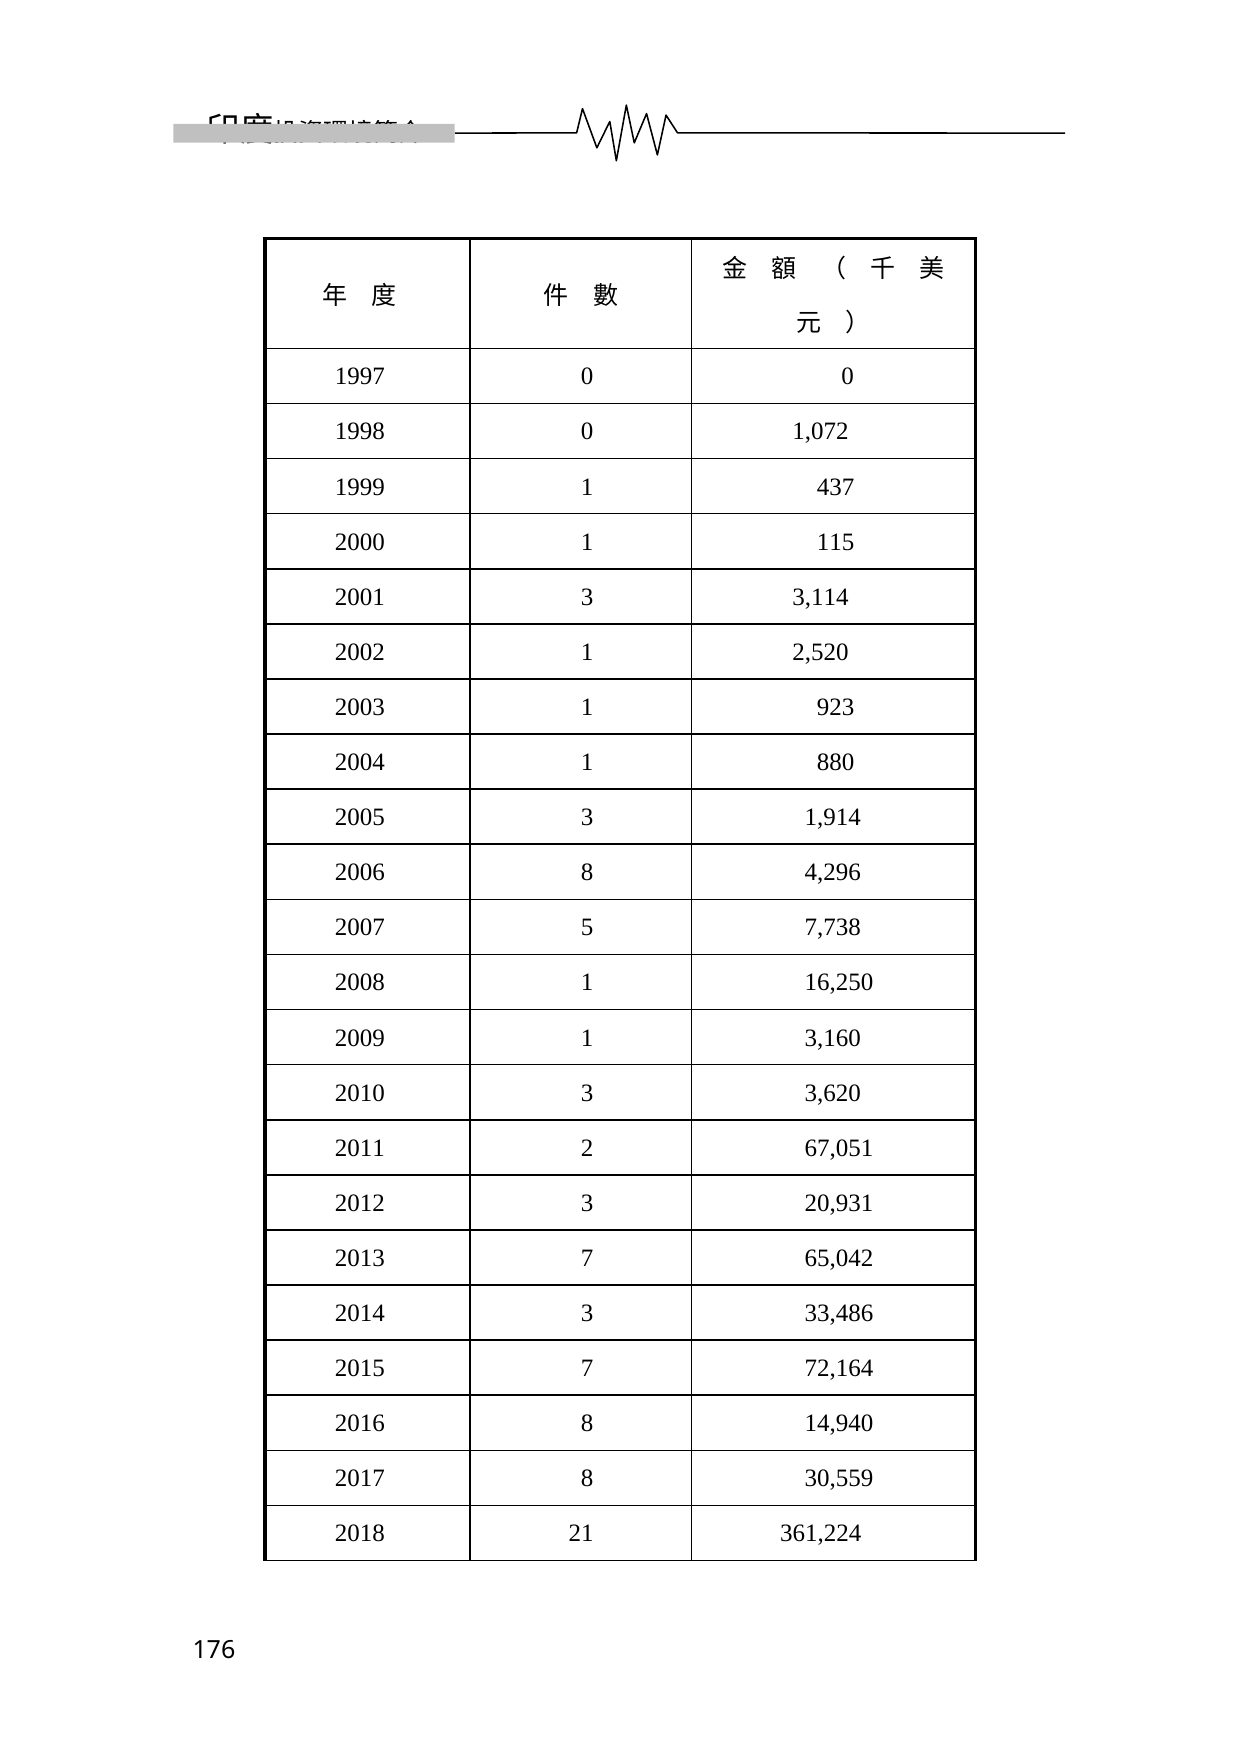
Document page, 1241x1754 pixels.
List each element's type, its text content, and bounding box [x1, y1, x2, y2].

table_cell 1999 [267, 459, 469, 513]
table_cell 2009 [267, 1010, 469, 1064]
table_cell 21 [471, 1506, 691, 1560]
table_cell 4,296 [692, 845, 974, 898]
table_cell 2015 [267, 1341, 469, 1394]
table_cell 2001 [267, 570, 469, 623]
table_cell 2006 [267, 845, 469, 898]
table_cell 1 [471, 680, 691, 733]
table_cell 1,914 [692, 790, 974, 843]
table_cell 437 [692, 459, 974, 513]
table_header 年度 [267, 240, 469, 347]
table_cell 7 [471, 1341, 691, 1394]
table_cell 115 [692, 514, 974, 568]
table_cell 0 [471, 349, 691, 402]
table_cell 2013 [267, 1231, 469, 1284]
table_cell 2012 [267, 1176, 469, 1229]
table_cell 8 [471, 845, 691, 898]
table_cell 8 [471, 1451, 691, 1504]
table_cell 2,520 [692, 625, 974, 678]
table_cell 3 [471, 1065, 691, 1119]
table_cell 2007 [267, 900, 469, 953]
table_cell 5 [471, 900, 691, 953]
table_header 件數 [471, 240, 691, 347]
table_cell 2011 [267, 1121, 469, 1174]
table_header 金額（千美元） [692, 240, 974, 347]
table_cell 1 [471, 955, 691, 1009]
table_cell 7,738 [692, 900, 974, 953]
table_cell 0 [692, 349, 974, 402]
table_cell 2010 [267, 1065, 469, 1119]
table_cell 14,940 [692, 1396, 974, 1449]
table_cell 1997 [267, 349, 469, 402]
table_cell 2014 [267, 1286, 469, 1339]
table_cell 65,042 [692, 1231, 974, 1284]
table_cell 1 [471, 459, 691, 513]
table_cell 3,160 [692, 1010, 974, 1064]
table_cell 8 [471, 1396, 691, 1449]
table_cell 2002 [267, 625, 469, 678]
table_cell 3 [471, 570, 691, 623]
table_cell 2005 [267, 790, 469, 843]
table_cell 2 [471, 1121, 691, 1174]
table_cell 3 [471, 1176, 691, 1229]
table_cell 1,072 [692, 404, 974, 458]
table_cell 30,559 [692, 1451, 974, 1504]
table_cell 3,114 [692, 570, 974, 623]
table_cell 1 [471, 1010, 691, 1064]
table_cell 0 [471, 404, 691, 458]
table_cell 72,164 [692, 1341, 974, 1394]
table_cell 3 [471, 1286, 691, 1339]
table_cell 1998 [267, 404, 469, 458]
table_cell 361,224 [692, 1506, 974, 1560]
table_cell 2004 [267, 735, 469, 788]
table_cell 20,931 [692, 1176, 974, 1229]
table_cell 3 [471, 790, 691, 843]
table_cell 33,486 [692, 1286, 974, 1339]
table_cell 2003 [267, 680, 469, 733]
table_cell 2018 [267, 1506, 469, 1560]
table_cell 923 [692, 680, 974, 733]
table_cell 1 [471, 625, 691, 678]
table_cell 16,250 [692, 955, 974, 1009]
table_cell 2008 [267, 955, 469, 1009]
table_cell 1 [471, 514, 691, 568]
table_cell 2016 [267, 1396, 469, 1449]
table_cell 7 [471, 1231, 691, 1284]
table_cell 880 [692, 735, 974, 788]
table_cell 1 [471, 735, 691, 788]
table_cell 3,620 [692, 1065, 974, 1119]
table_cell 2000 [267, 514, 469, 568]
table_cell 2017 [267, 1451, 469, 1504]
table_cell 67,051 [692, 1121, 974, 1174]
